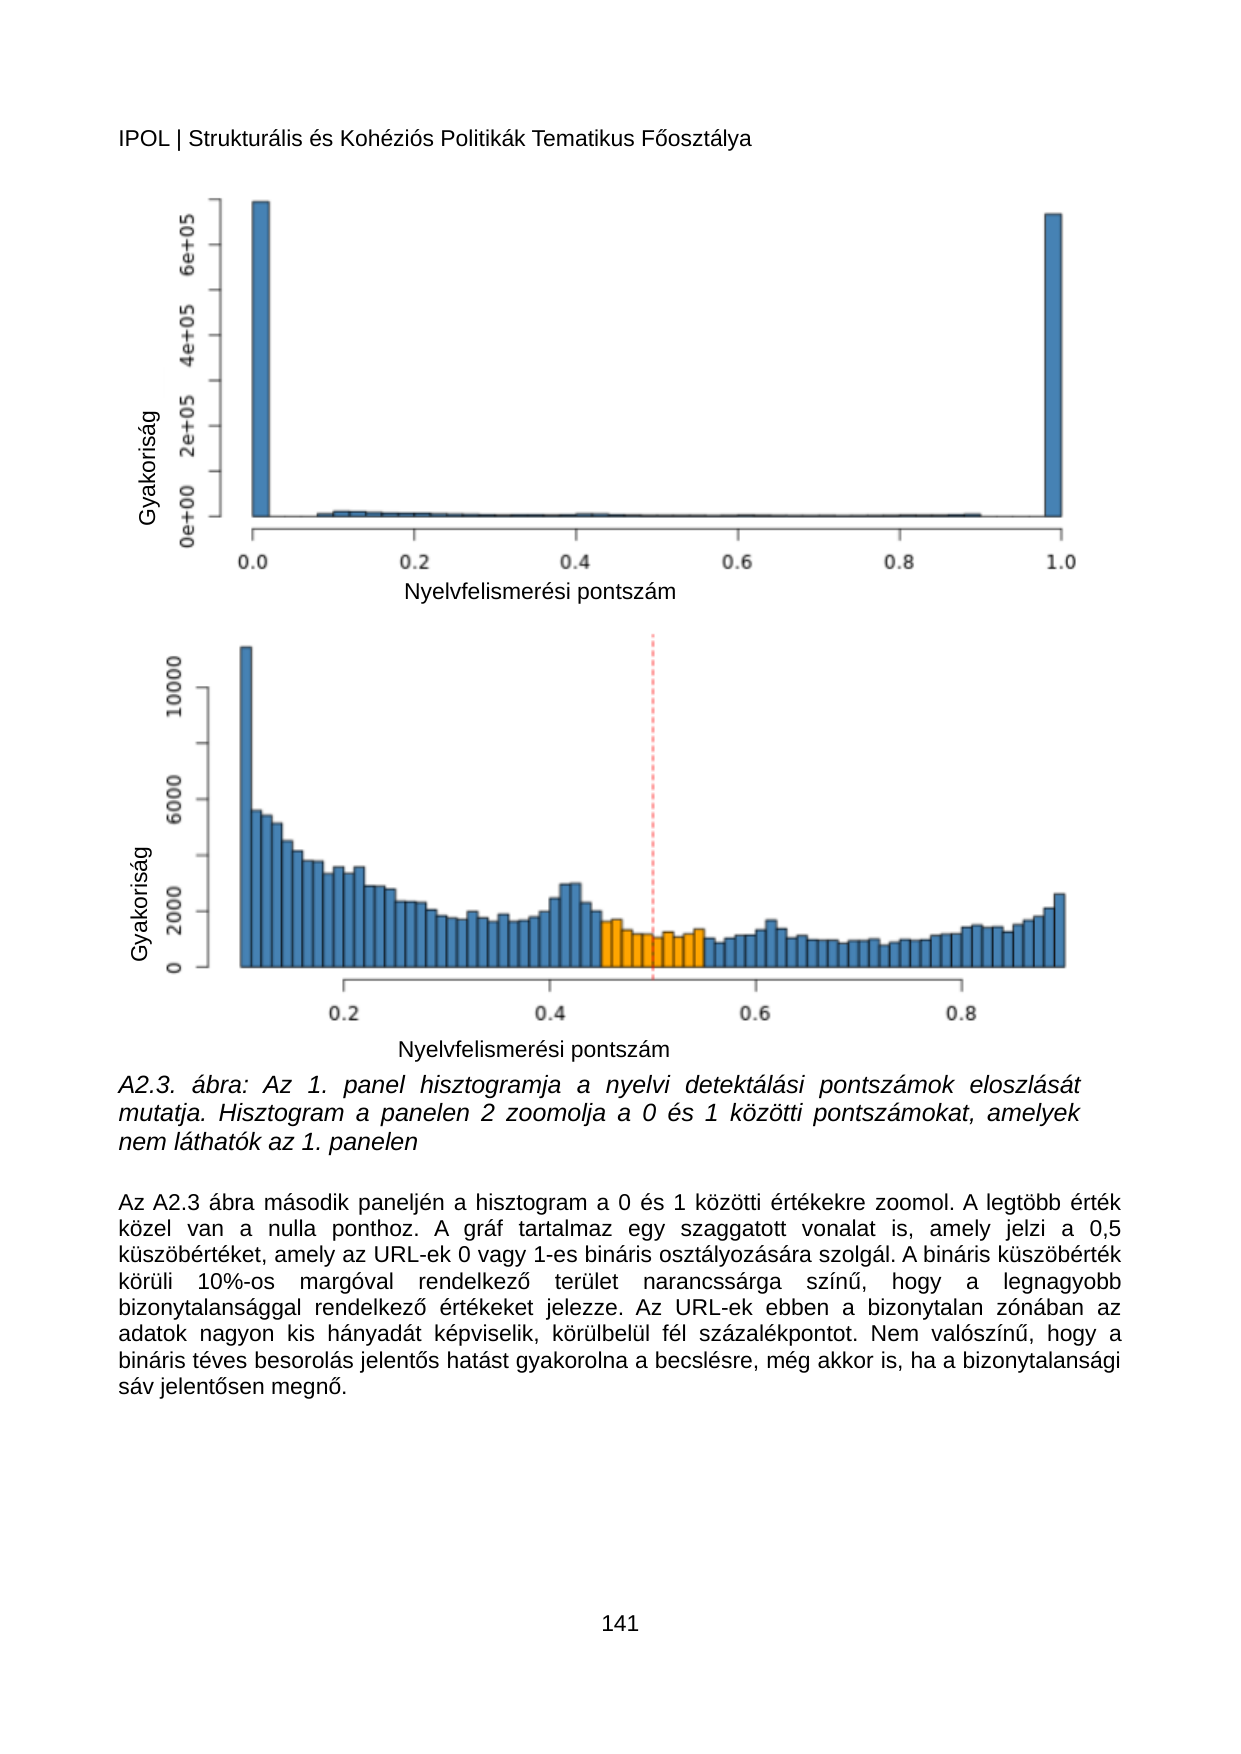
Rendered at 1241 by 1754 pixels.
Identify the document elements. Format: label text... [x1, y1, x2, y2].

picture [159, 628, 1073, 1027]
text Az A2.3 ábra második paneljén a hisztogram a 0 és 1 közötti értékekre zoomol. A legtöbb érték közel van a nulla ponthoz. A gráf tartalmaz egy szaggatott vonalat is, amely jelzi a 0,5 küszöbértéket, amely az URL-ek 0 vagy 1-es bináris osztályozására szolgál. A bináris küszöbérték körüli 10%-os margóval rendelkező terület narancssárga színű, hogy a legnagyobb bizonytalansággal rendelkező értékeket jelezze. Az URL-ek ebben a bizonytalan zónában az adatok nagyon kis hányadát képviselik, körülbelül fél százalékpontot. Nem valószínű, hogy a bináris téves besorolás jelentős hatást gyakorolna a becslésre, még akkor is, ha a bizonytalansági sáv jelentősen megnő. [118, 1189, 1122, 1399]
picture [163, 186, 1082, 577]
text A2.3. ábra: Az 1. panel hisztogramja a nyelvi detektálási pontszámok eloszlását mutatja. Hisztogram a panelen 2 zoomolja a 0 és 1 közötti pontszámokat, amelyek nem láthatók az 1. panelen [118, 199, 1082, 1156]
